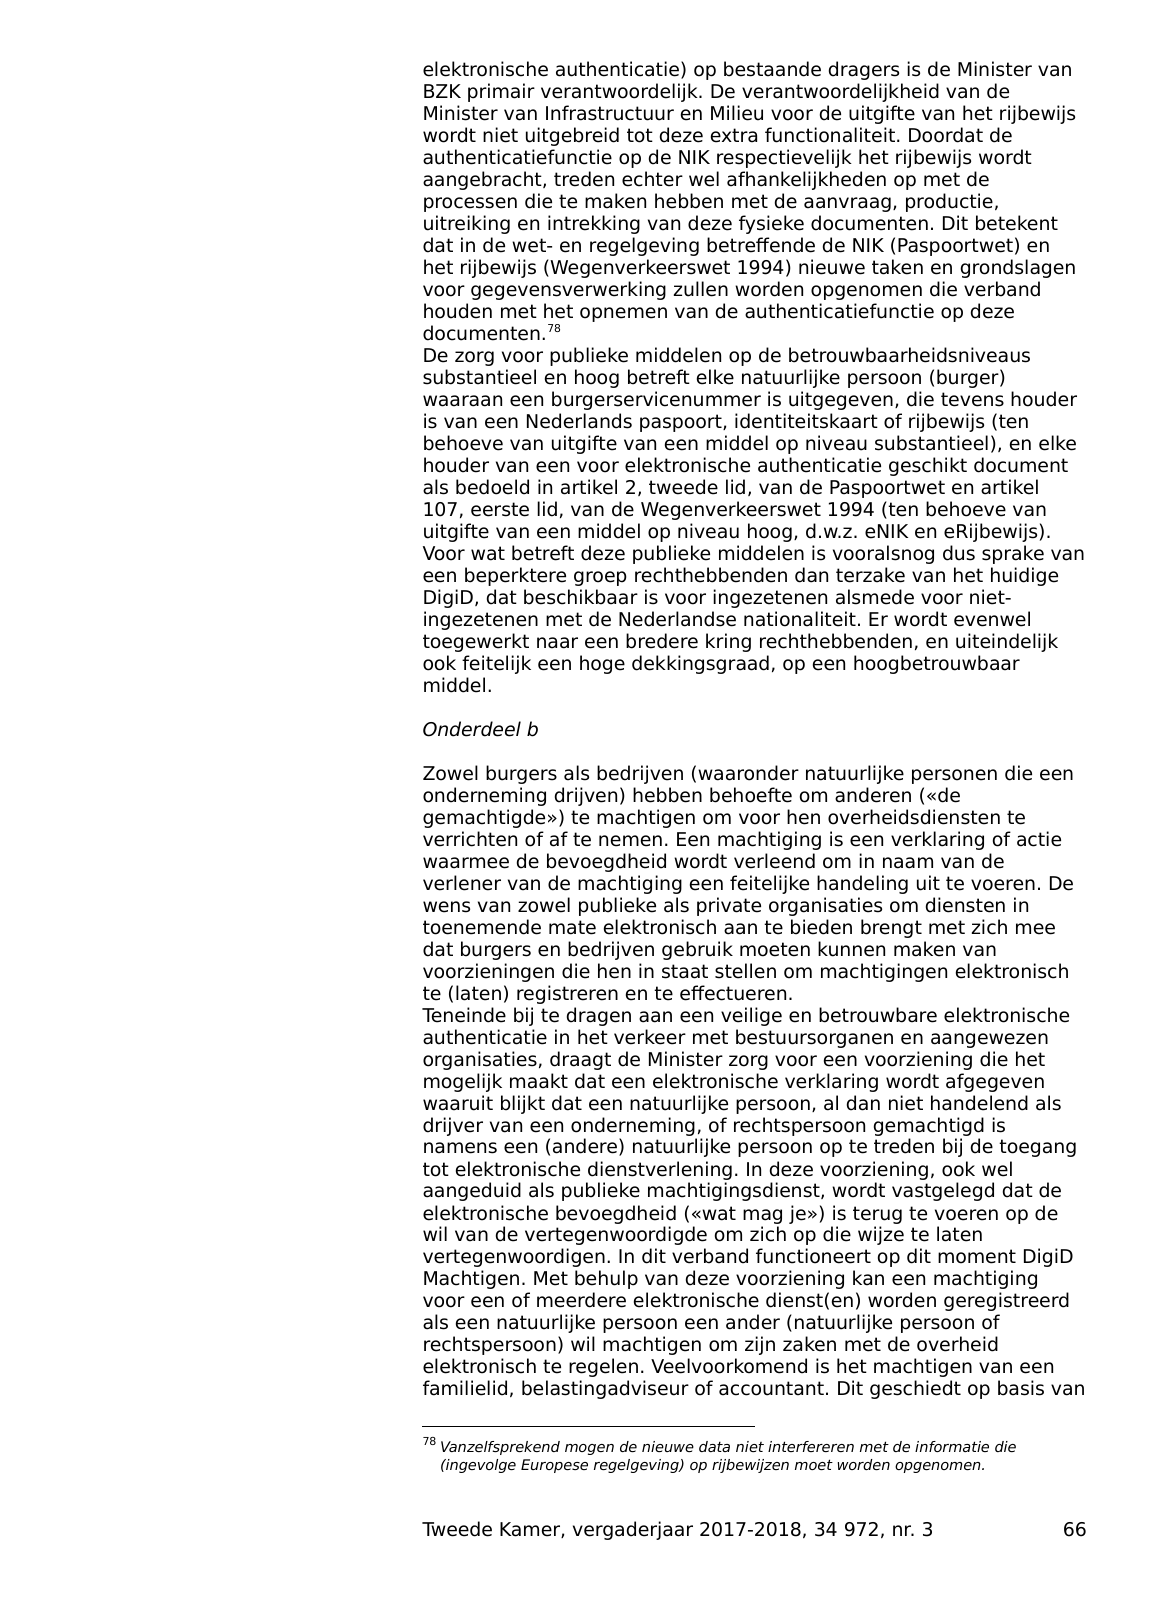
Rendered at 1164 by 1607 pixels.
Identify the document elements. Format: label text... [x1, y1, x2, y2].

text De zorg voor publieke middelen op de betrouwbaarheidsniveaus substantieel en hoog betreft elke natuurlijke persoon (burger) waaraan een burgerservicenummer is uitgegeven, die tevens houder is van een Nederlands paspoort, identiteitskaart of rijbewijs (ten behoeve van uitgifte van een middel op niveau substantieel), en elke houder van een voor elektronische authenticatie geschikt document als bedoeld in artikel 2, tweede lid, van de Paspoortwet en artikel 107, eerste lid, van de Wegenverkeerswet 1994 (ten behoeve van uitgifte van een middel op niveau hoog, d.w.z. eNIK en eRijbewijs). Voor wat betreft deze publieke middelen is vooralsnog dus sprake van een beperktere groep rechthebbenden dan terzake van het huidige DigiD, dat beschikbaar is voor ingezetenen alsmede voor niet-ingezetenen met de Nederlandse nationaliteit. Er wordt evenwel toegewerkt naar een bredere kring rechthebbenden, en uiteindelijk ook feitelijk een hoge dekkingsgraad, op een hoogbetrouwbaar middel. [422, 345, 1087, 696]
text elektronische authenticatie) op bestaande dragers is de Minister van BZK primair verantwoordelijk. De verantwoordelijkheid van de Minister van Infrastructuur en Milieu voor de uitgifte van het rijbewijs wordt niet uitgebreid tot deze extra functionaliteit. Doordat de authenticatiefunctie op de NIK respectievelijk het rijbewijs wordt aangebracht, treden echter wel afhankelijkheden op met de processen die te maken hebben met de aanvraag, productie, uitreiking en intrekking van deze fysieke documenten. Dit betekent dat in de wet- en regelgeving betreffende de NIK (Paspoortwet) en het rijbewijs (Wegenverkeerswet 1994) nieuwe taken en grondslagen voor gegevensverwerking zullen worden opgenomen die verband houden met het opnemen van de authenticatiefunctie op deze documenten. [422, 59, 1087, 345]
text Vanzelfsprekend mogen de nieuwe data niet interfereren met de informatie die (ingevolge Europese regelgeving) op rijbewijzen moet worden opgenomen. [422, 1435, 1087, 1474]
text Teneinde bij te dragen aan een veilige en betrouwbare elektronische authenticatie in het verkeer met bestuursorganen en aangewezen organisaties, draagt de Minister zorg voor een voorziening die het mogelijk maakt dat een elektronische verklaring wordt afgegeven waaruit blijkt dat een natuurlijke persoon, al dan niet handelend als drijver van een onderneming, of rechtspersoon gemachtigd is namens een (andere) natuurlijke persoon op te treden bij de toegang tot elektronische dienstverlening. In deze voorziening, ook wel aangeduid als publieke machtigingsdienst, wordt vastgelegd dat de elektronische bevoegdheid («wat mag je») is terug te voeren op de wil van de vertegenwoordigde om zich op die wijze te laten vertegenwoordigen. In dit verband functioneert op dit moment DigiD Machtigen. Met behulp van deze voorziening kan een machtiging voor een of meerdere elektronische dienst(en) worden geregistreerd als een natuurlijke persoon een ander (natuurlijke persoon of rechtspersoon) wil machtigen om zijn zaken met de overheid elektronisch te regelen. Veelvoorkomend is het machtigen van een familielid, belastingadviseur of accountant. Dit geschiedt op basis van [422, 1004, 1087, 1400]
text Zowel burgers als bedrijven (waaronder natuurlijke personen die een onderneming drijven) hebben behoefte om anderen («de gemachtigde») te machtigen om voor hen overheidsdiensten te verrichten of af te nemen. Een machtiging is een verklaring of actie waarmee de bevoegdheid wordt verleend om in naam van de verlener van de machtiging een feitelijke handeling uit te voeren. De wens van zowel publieke als private organisaties om diensten in toenemende mate elektronisch aan te bieden brengt met zich mee dat burgers en bedrijven gebruik moeten kunnen maken van voorzieningen die hen in staat stellen om machtigingen elektronisch te (laten) registreren en te effectueren. [422, 763, 1087, 1004]
subtitle Onderdeel b [422, 719, 1087, 741]
